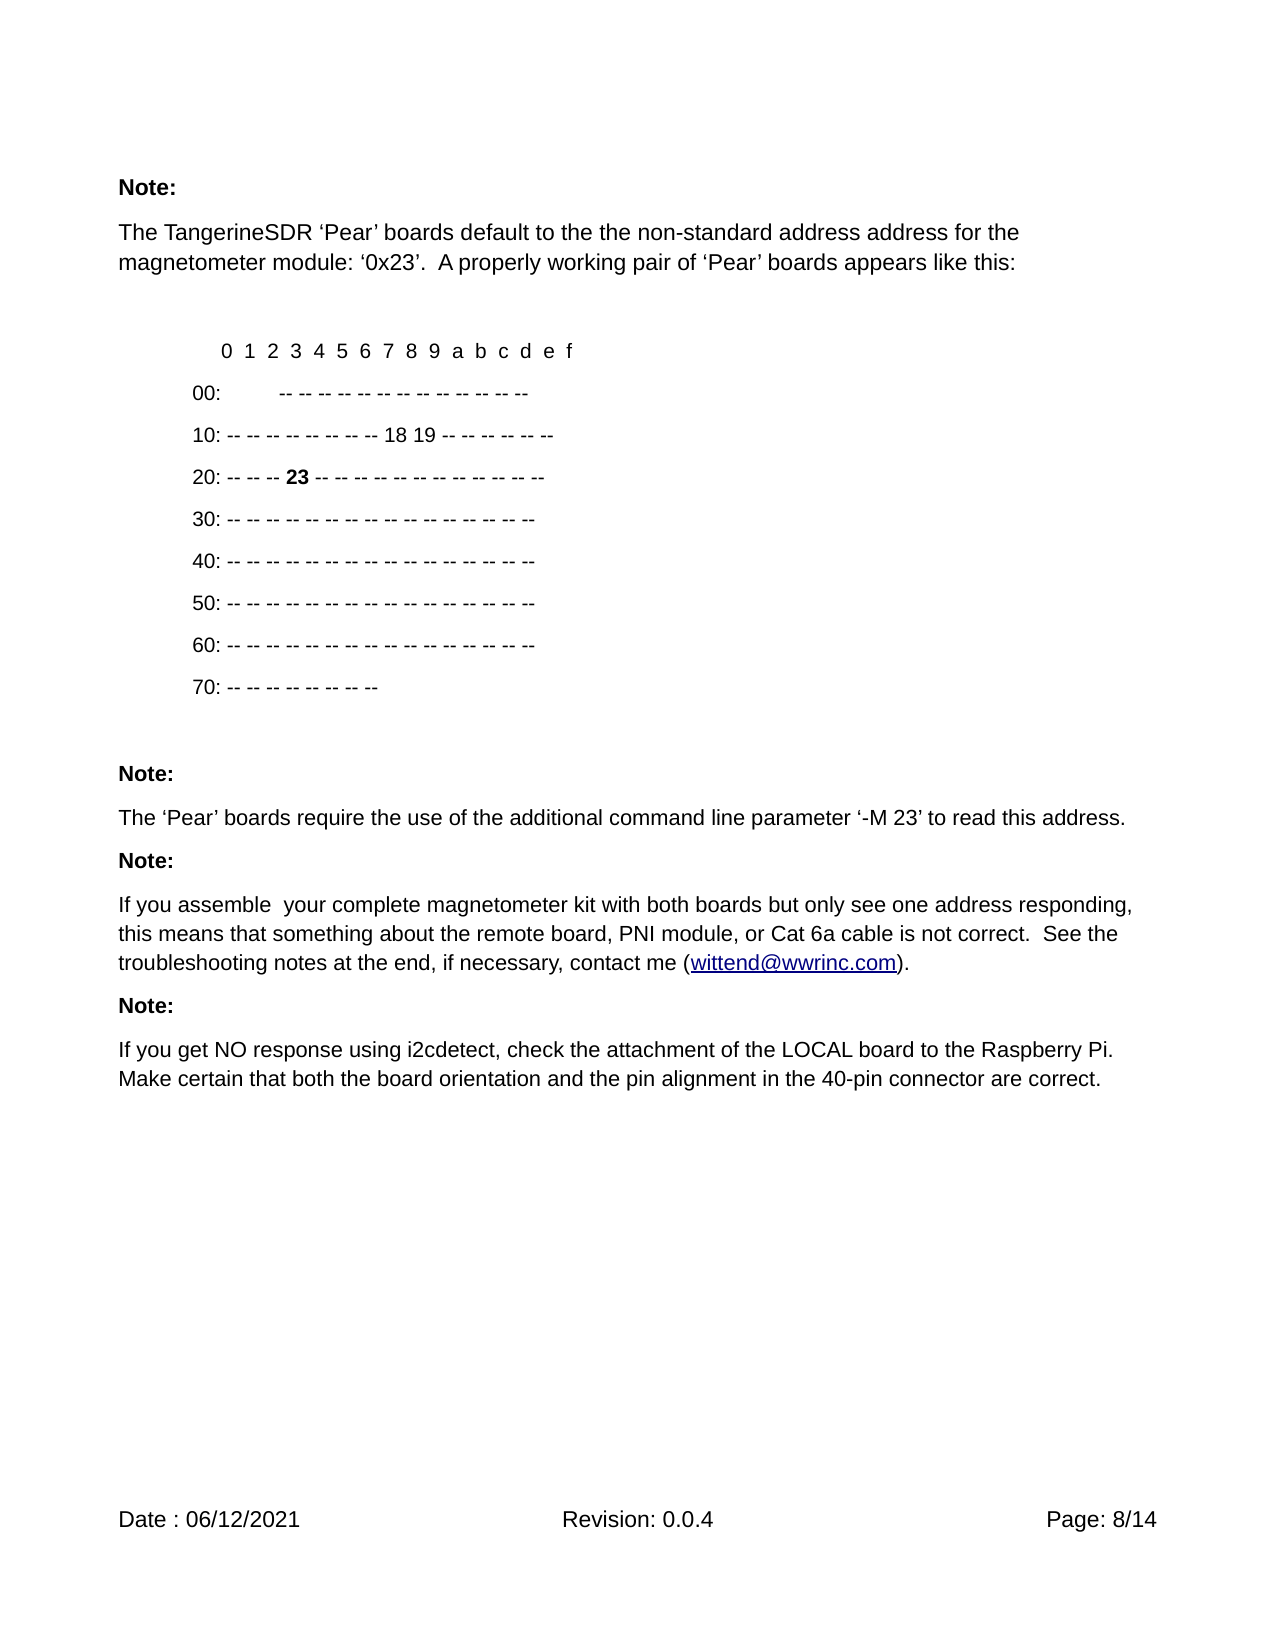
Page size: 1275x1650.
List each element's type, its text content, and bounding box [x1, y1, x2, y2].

text 00: -- -- -- -- -- -- -- -- -- -- -- -- -- [192, 381, 1157, 404]
text Note: [118, 174, 1157, 200]
text Note: [118, 993, 1157, 1018]
text Note: [118, 848, 1157, 873]
text 50: -- -- -- -- -- -- -- -- -- -- -- -- -- -- -- -- [192, 591, 1157, 615]
text 30: -- -- -- -- -- -- -- -- -- -- -- -- -- -- -- -- [192, 507, 1157, 531]
text 70: -- -- -- -- -- -- -- -- [192, 675, 1157, 699]
text The ‘Pear’ boards require the use of the additional command line parameter ‘-M 23’ to read this address. [118, 804, 1157, 829]
text If you get NO response using i2cdetect, check the attachment of the LOCAL board to the Raspberry Pi. Make certain that both the board orientation and the pin alignment in the 40-pin connector are correct. [118, 1036, 1157, 1091]
text Note: [118, 761, 1157, 786]
text 10: -- -- -- -- -- -- -- -- 18 19 -- -- -- -- -- -- [192, 423, 1157, 447]
text 20: -- -- -- 23 -- -- -- -- -- -- -- -- -- -- -- -- [192, 465, 1157, 489]
text If you assemble your complete magnetometer kit with both boards but only see one address responding, this means that something about the remote board, PNI module, or Cat 6a cable is not correct. See the troubleshooting notes at the end, if necessary, contact me (wittend@wwrinc.com). [118, 891, 1157, 974]
text The TangerineSDR ‘Pear’ boards default to the the non-standard address address for the magnetometer module: ‘0x23’. A properly working pair of ‘Pear’ boards appears like this: [118, 219, 1157, 275]
text 40: -- -- -- -- -- -- -- -- -- -- -- -- -- -- -- -- [192, 549, 1157, 573]
text 60: -- -- -- -- -- -- -- -- -- -- -- -- -- -- -- -- [192, 633, 1157, 657]
text 0 1 2 3 4 5 6 7 8 9 a b c d e f [192, 338, 1157, 362]
